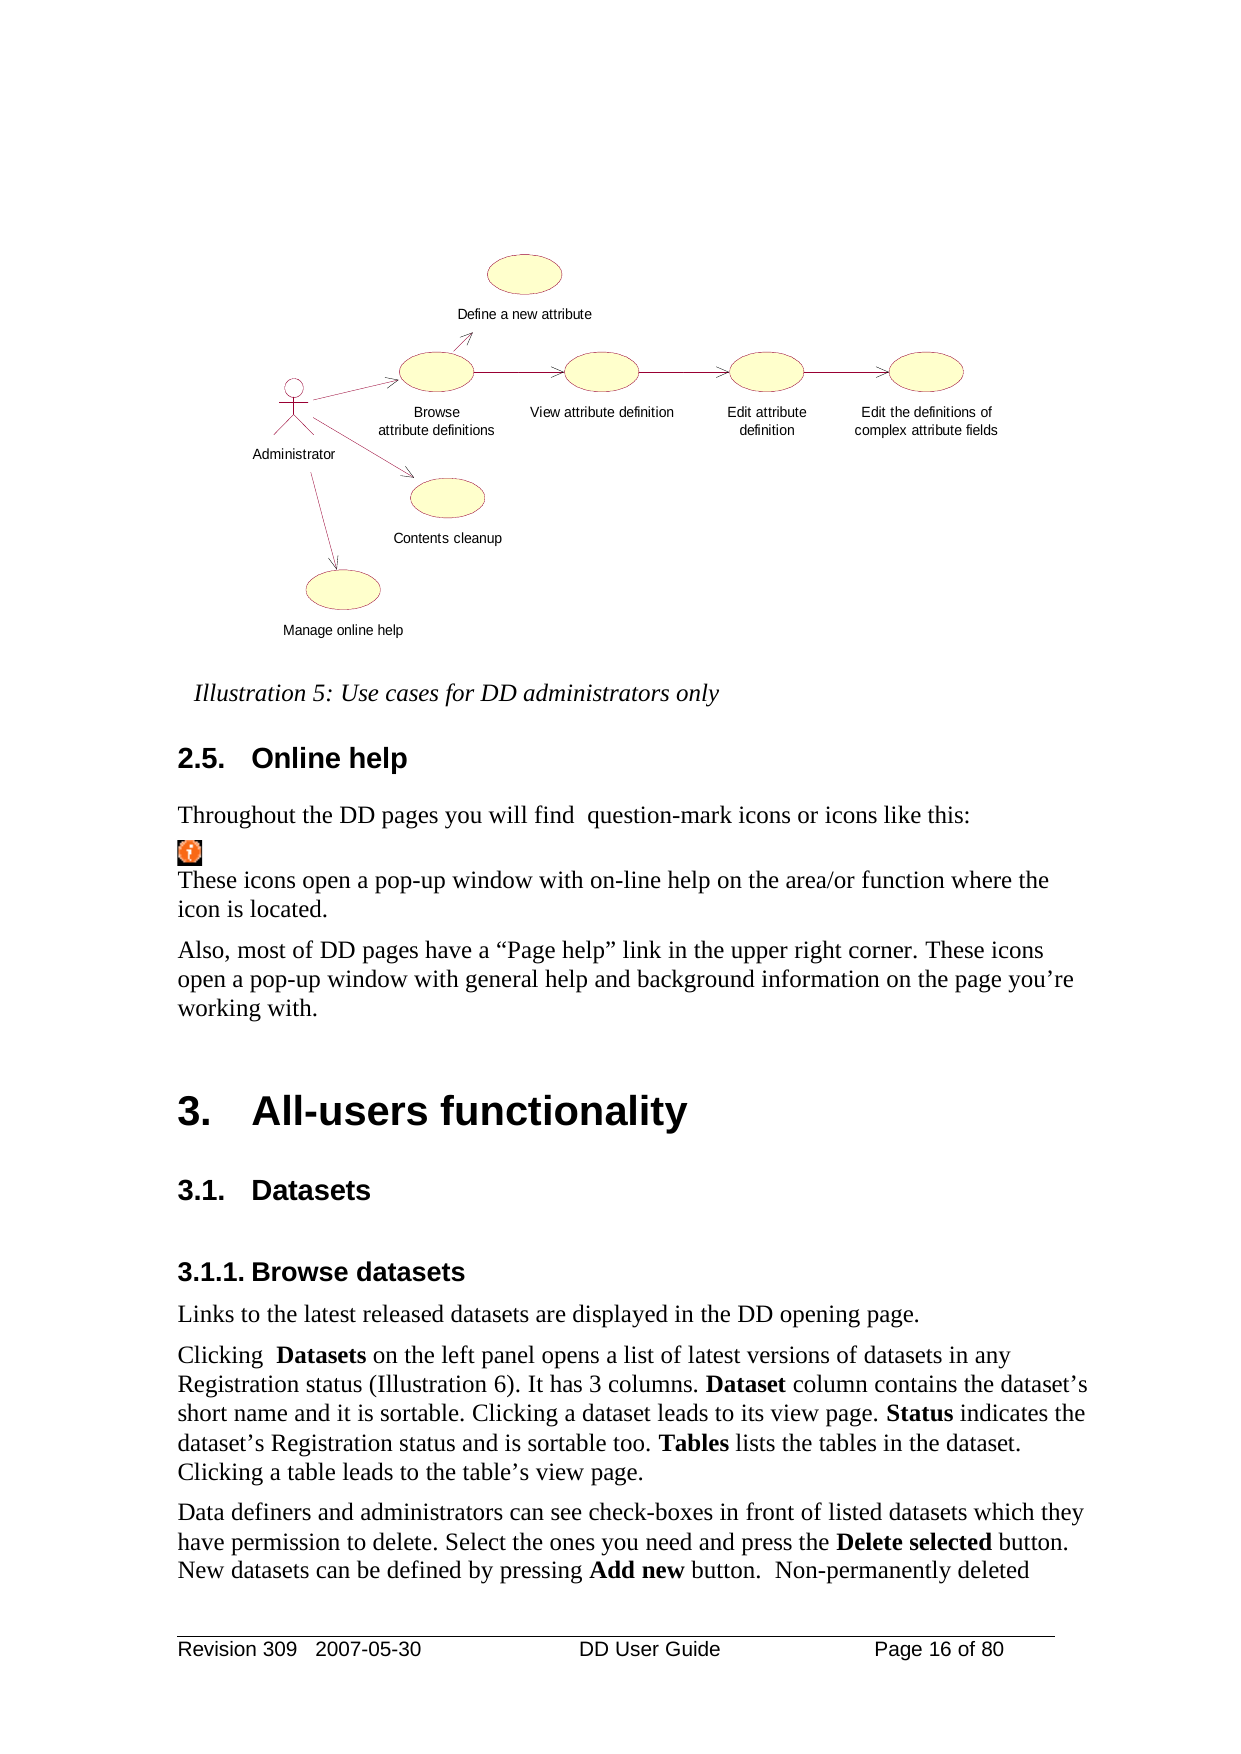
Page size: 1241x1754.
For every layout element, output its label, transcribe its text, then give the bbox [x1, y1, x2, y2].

text These icons open a pop-up window with on-line help on the area/or function where the icon is located. [177, 840, 1092, 923]
subtitle Online help [177, 741, 1092, 775]
picture [177, 840, 203, 866]
text Clicking Datasets on the left panel opens a list of latest versions of datasets in any Registration status (Illustration 6). It has 3 columns. Dataset column contains the dataset’s short name and it is sortable. Clicking a dataset leads to its view page. Status indicates the dataset’s Registration status and is sortable too. Tables lists the tables in the dataset. Clicking a table leads to the table’s view page. [177, 1340, 1092, 1486]
text Links to the latest released datasets are displayed in the DD opening page. [177, 1299, 1092, 1328]
text Also, most of DD pages have a “Page help” link in the upper right corner. These icons open a pop-up window with general help and background information on the page you’re working with. [177, 935, 1092, 1022]
subtitle Datasets [177, 1172, 1092, 1206]
text Data definers and administrators can see check-boxes in front of listed datasets which they have permission to delete. Select the ones you need and press the Delete selected button. New datasets can be defined by pressing Add new button. Non-permanently deleted [177, 1497, 1092, 1584]
subtitle All-users functionality [177, 1087, 1092, 1135]
text Throughout the DD pages you will find question-mark icons or icons like this: [177, 799, 1092, 828]
subtitle Browse datasets [177, 1256, 1092, 1287]
text Illustration 5: Use cases for DD administrators only [194, 232, 1076, 707]
